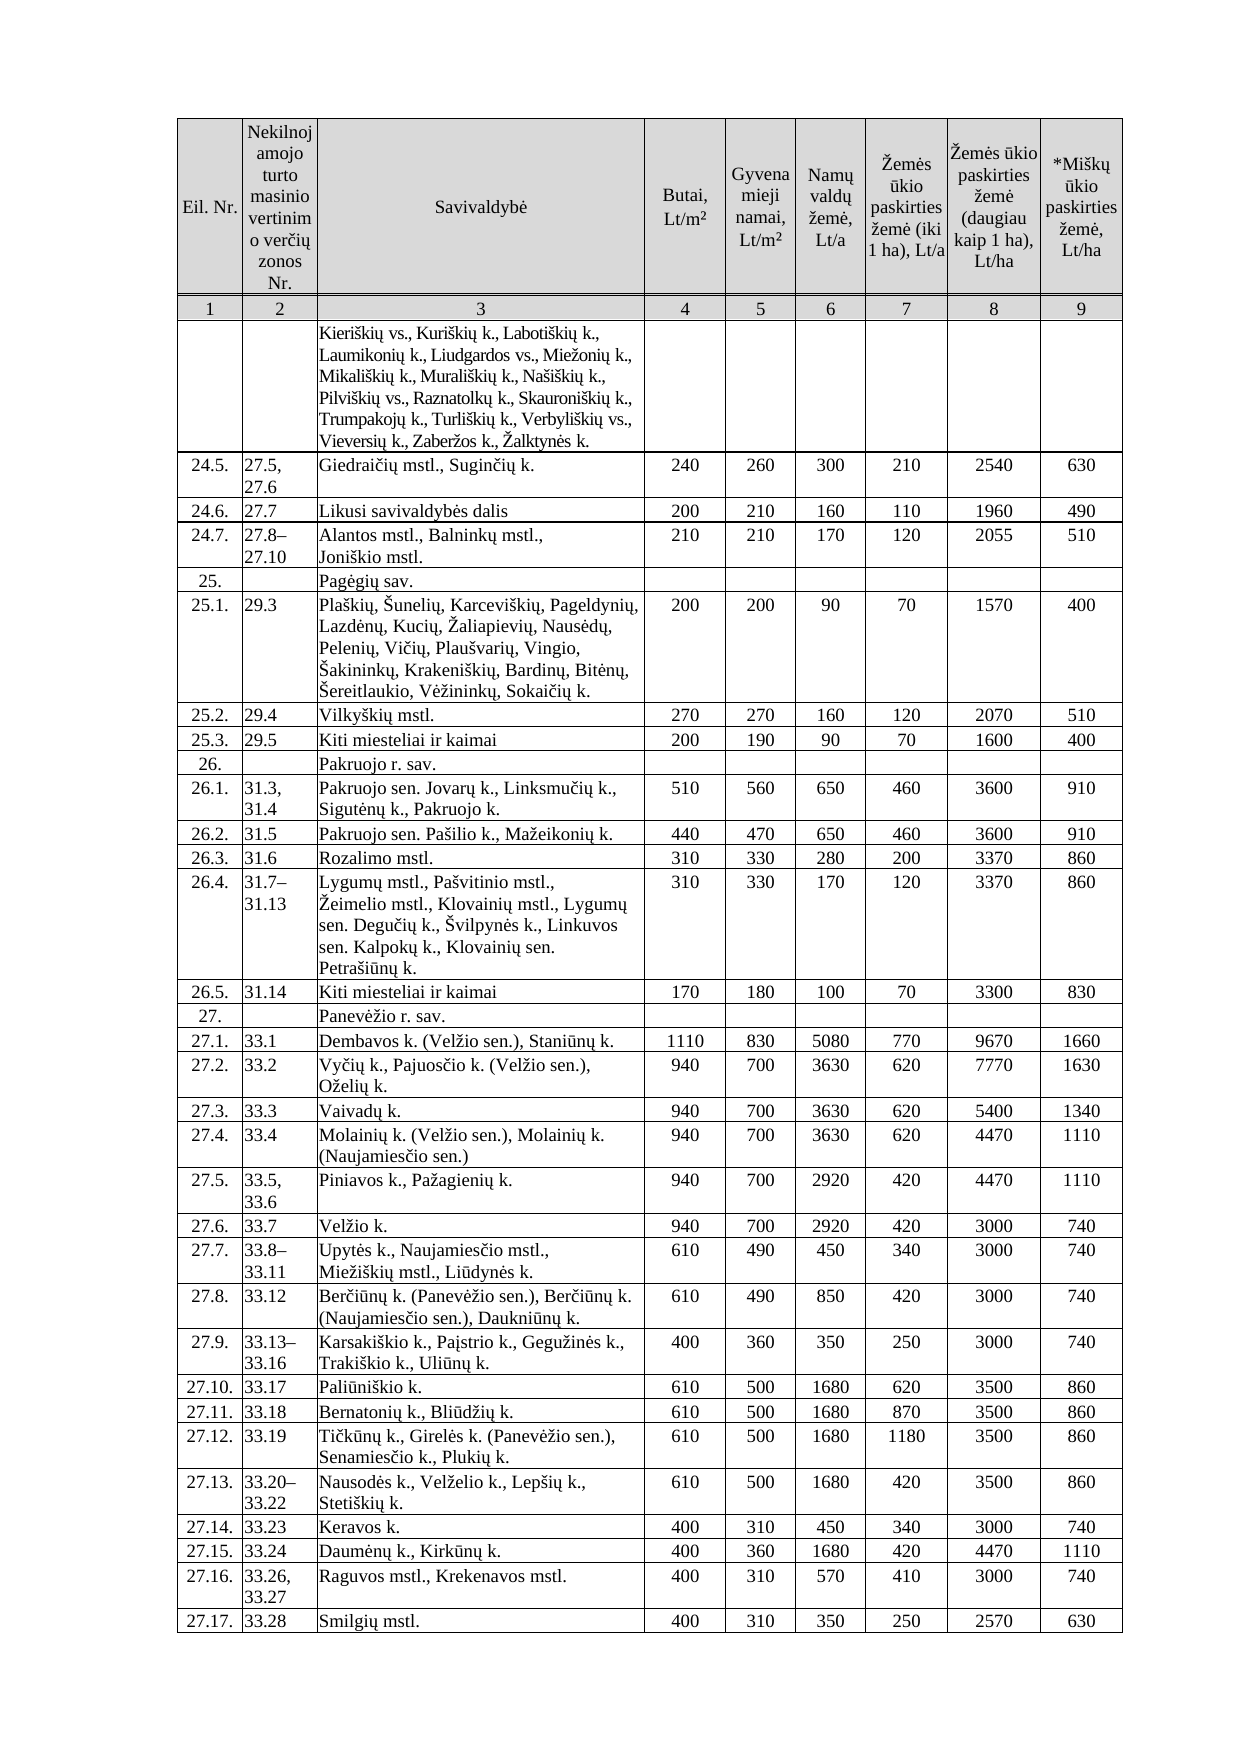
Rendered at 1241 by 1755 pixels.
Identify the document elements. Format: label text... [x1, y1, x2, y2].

table_cell Nausodės k., Velželio k., Lepšių k., Stetiškių k. [318, 1469, 644, 1514]
table_cell Velžio k. [318, 1214, 644, 1237]
table_cell 70 [866, 727, 947, 750]
table_cell 3500 [948, 1469, 1040, 1514]
table_cell Kiti miesteliai ir kaimai [318, 727, 644, 750]
table_cell 3300 [948, 980, 1040, 1003]
table_cell 420 [866, 1284, 947, 1328]
table_cell 510 [1041, 523, 1122, 567]
table_cell Berčiūnų k. (Panevėžio sen.), Berčiūnų k. (Naujamiesčio sen.), Daukniūnų k. [318, 1284, 644, 1328]
table_cell [1041, 321, 1122, 451]
table_cell 33.17 [243, 1375, 317, 1398]
table_cell 2070 [948, 703, 1040, 726]
table_cell Karsakiškio k., Paįstrio k., Gegužinės k., Trakiškio k., Uliūnų k. [318, 1329, 644, 1374]
table_cell [1041, 568, 1122, 591]
table_cell 1680 [796, 1539, 865, 1562]
table_cell 33.7 [243, 1214, 317, 1237]
table_cell 27.13. [178, 1469, 242, 1514]
table_cell 860 [1041, 869, 1122, 979]
table_cell 5 [726, 296, 795, 319]
table_cell 700 [726, 1052, 795, 1097]
table_cell 1600 [948, 727, 1040, 750]
table_cell 420 [866, 1168, 947, 1212]
table_cell 770 [866, 1028, 947, 1051]
table_cell 27.17. [178, 1609, 242, 1632]
table_cell Plaškių, Šunelių, Karceviškių, Pageldynių, Lazdėnų, Kucių, Žaliapievių, Nausėdų, Pelenių, Vičių, Plaušvarių, Vingio, Šakininkų, Krakeniškių, Bardinų, Bitėnų, Šereitlaukio, Vėžininkų, Sokaičių k. [318, 592, 644, 702]
table_cell Molainių k. (Velžio sen.), Molainių k. (Naujamiesčio sen.) [318, 1122, 644, 1167]
table_header Žemės ūkio paskirties žemė (daugiau kaip 1 ha), Lt/ha [948, 119, 1040, 293]
table_header Namų valdų žemė, Lt/a [796, 119, 865, 293]
table_cell 7770 [948, 1052, 1040, 1097]
table_cell 330 [726, 845, 795, 868]
table_cell [645, 321, 725, 451]
table_cell 33.12 [243, 1284, 317, 1328]
table_cell 33.20–33.22 [243, 1469, 317, 1514]
table_cell 27.16. [178, 1563, 242, 1608]
table_cell Keravos k. [318, 1515, 644, 1538]
table_cell 33.18 [243, 1399, 317, 1422]
table_cell 200 [866, 845, 947, 868]
table_cell 700 [726, 1168, 795, 1212]
table_cell Smilgių mstl. [318, 1609, 644, 1632]
table_header Butai, Lt/m² [645, 119, 725, 293]
table_cell 310 [645, 869, 725, 979]
table_cell 460 [866, 821, 947, 844]
table_cell 350 [796, 1329, 865, 1374]
table_cell 610 [645, 1469, 725, 1514]
table_cell 27.3. [178, 1098, 242, 1121]
table_cell 500 [726, 1469, 795, 1514]
table_cell 850 [796, 1284, 865, 1328]
table_cell 510 [645, 775, 725, 820]
table_cell 250 [866, 1609, 947, 1632]
table_cell 440 [645, 821, 725, 844]
table_cell 33.24 [243, 1539, 317, 1562]
table_cell [243, 751, 317, 774]
table_cell 310 [726, 1609, 795, 1632]
table_cell 29.4 [243, 703, 317, 726]
table_cell 210 [645, 523, 725, 567]
table_cell 2570 [948, 1609, 1040, 1632]
table_cell 180 [726, 980, 795, 1003]
table_cell 490 [1041, 498, 1122, 521]
table_cell 170 [796, 523, 865, 567]
table_cell 25. [178, 568, 242, 591]
table_cell 3000 [948, 1515, 1040, 1538]
table_cell [726, 751, 795, 774]
table_cell 940 [645, 1052, 725, 1097]
table_cell 3630 [796, 1098, 865, 1121]
table_cell 27.2. [178, 1052, 242, 1097]
table_cell Tičkūnų k., Girelės k. (Panevėžio sen.), Senamiesčio k., Plukių k. [318, 1423, 644, 1468]
table_cell 160 [796, 703, 865, 726]
table_cell 1660 [1041, 1028, 1122, 1051]
table_cell 3630 [796, 1122, 865, 1167]
table_cell Giedraičių mstl., Suginčių k. [318, 453, 644, 497]
table_cell Raguvos mstl., Krekenavos mstl. [318, 1563, 644, 1608]
table_cell 400 [645, 1329, 725, 1374]
table_cell 610 [645, 1284, 725, 1328]
table_cell 33.28 [243, 1609, 317, 1632]
table_cell 910 [1041, 775, 1122, 820]
table_cell 5400 [948, 1098, 1040, 1121]
table_cell 1110 [645, 1028, 725, 1051]
table_cell 120 [866, 523, 947, 567]
table_cell 910 [1041, 821, 1122, 844]
table_cell 450 [796, 1238, 865, 1282]
table_cell 33.8–33.11 [243, 1238, 317, 1282]
table_cell 870 [866, 1399, 947, 1422]
table_cell 860 [1041, 1375, 1122, 1398]
table_cell 620 [866, 1122, 947, 1167]
table_cell Rozalimo mstl. [318, 845, 644, 868]
table_cell 25.2. [178, 703, 242, 726]
table_cell 33.1 [243, 1028, 317, 1051]
table_cell Dembavos k. (Velžio sen.), Staniūnų k. [318, 1028, 644, 1051]
table_cell 3000 [948, 1284, 1040, 1328]
table_cell 1570 [948, 592, 1040, 702]
table_cell 360 [726, 1539, 795, 1562]
table_cell 740 [1041, 1563, 1122, 1608]
table_cell 5080 [796, 1028, 865, 1051]
table_cell 3370 [948, 845, 1040, 868]
table_cell [948, 1004, 1040, 1027]
table_cell 310 [726, 1515, 795, 1538]
table_cell 700 [726, 1214, 795, 1237]
table_cell 360 [726, 1329, 795, 1374]
table_cell 29.3 [243, 592, 317, 702]
table_cell Lygumų mstl., Pašvitinio mstl., Žeimelio mstl., Klovainių mstl., Lygumų sen. Degučių k., Švilpynės k., Linkuvos sen. Kalpokų k., Klovainių sen. Petrašiūnų k. [318, 869, 644, 979]
table_cell 1110 [1041, 1122, 1122, 1167]
table_cell [866, 751, 947, 774]
table_cell 4 [645, 296, 725, 319]
table_cell 270 [645, 703, 725, 726]
table_cell 350 [796, 1609, 865, 1632]
table_cell 400 [645, 1515, 725, 1538]
table_cell 8 [948, 296, 1040, 319]
table_cell 630 [1041, 453, 1122, 497]
table_cell 2920 [796, 1168, 865, 1212]
table_cell 3500 [948, 1375, 1040, 1398]
table_cell 700 [726, 1098, 795, 1121]
table_cell Pagėgių sav. [318, 568, 644, 591]
table_cell 170 [645, 980, 725, 1003]
table_cell 160 [796, 498, 865, 521]
table_cell Vilkyškių mstl. [318, 703, 644, 726]
table_cell 300 [796, 453, 865, 497]
table_cell 27.5, 27.6 [243, 453, 317, 497]
table_cell 27. [178, 1004, 242, 1027]
table_cell 420 [866, 1214, 947, 1237]
table_cell 3600 [948, 775, 1040, 820]
table_cell 25.3. [178, 727, 242, 750]
table_cell Daumėnų k., Kirkūnų k. [318, 1539, 644, 1562]
table_cell 27.10. [178, 1375, 242, 1398]
table_cell 9 [1041, 296, 1122, 319]
table_cell 2920 [796, 1214, 865, 1237]
table_cell 210 [726, 498, 795, 521]
table_cell 4470 [948, 1539, 1040, 1562]
table_cell 190 [726, 727, 795, 750]
table_cell Kiti miesteliai ir kaimai [318, 980, 644, 1003]
table_cell 31.7–31.13 [243, 869, 317, 979]
table_cell Upytės k., Naujamiesčio mstl., Miežiškių mstl., Liūdynės k. [318, 1238, 644, 1282]
table_cell 27.8–27.10 [243, 523, 317, 567]
table_cell 200 [645, 498, 725, 521]
table_cell [866, 321, 947, 451]
table_cell 24.7. [178, 523, 242, 567]
table_cell 110 [866, 498, 947, 521]
table_cell 33.19 [243, 1423, 317, 1468]
table_cell 280 [796, 845, 865, 868]
table_cell 27.11. [178, 1399, 242, 1422]
table_cell [645, 568, 725, 591]
table_cell 340 [866, 1238, 947, 1282]
table_cell 3500 [948, 1399, 1040, 1422]
table_cell 200 [645, 727, 725, 750]
table_cell 3000 [948, 1214, 1040, 1237]
table_cell 450 [796, 1515, 865, 1538]
table_cell 620 [866, 1375, 947, 1398]
table_cell 310 [726, 1563, 795, 1608]
table_cell 1960 [948, 498, 1040, 521]
table_cell 2540 [948, 453, 1040, 497]
table_cell [726, 321, 795, 451]
table_cell 610 [645, 1423, 725, 1468]
table_cell 610 [645, 1375, 725, 1398]
table_cell 460 [866, 775, 947, 820]
table_cell 1110 [1041, 1168, 1122, 1212]
table_cell 270 [726, 703, 795, 726]
table_cell 830 [1041, 980, 1122, 1003]
table_cell 500 [726, 1399, 795, 1422]
table_cell 250 [866, 1329, 947, 1374]
table_cell Vaivadų k. [318, 1098, 644, 1121]
table_header Eil. Nr. [178, 119, 242, 293]
table_cell 120 [866, 703, 947, 726]
table_cell 70 [866, 592, 947, 702]
table_cell 940 [645, 1214, 725, 1237]
table_cell 860 [1041, 845, 1122, 868]
table_cell [796, 321, 865, 451]
table_cell 27.7. [178, 1238, 242, 1282]
table_cell 340 [866, 1515, 947, 1538]
table_cell 240 [645, 453, 725, 497]
table_cell 90 [796, 592, 865, 702]
table_cell 3600 [948, 821, 1040, 844]
table_cell 860 [1041, 1423, 1122, 1468]
table_cell 3000 [948, 1563, 1040, 1608]
table_cell 24.6. [178, 498, 242, 521]
table_cell 33.26, 33.27 [243, 1563, 317, 1608]
table_cell [243, 1004, 317, 1027]
table_cell 510 [1041, 703, 1122, 726]
table_cell 3500 [948, 1423, 1040, 1468]
table_cell 26.4. [178, 869, 242, 979]
table_cell 740 [1041, 1238, 1122, 1282]
table_cell Panevėžio r. sav. [318, 1004, 644, 1027]
table_cell 3370 [948, 869, 1040, 979]
table_cell [645, 1004, 725, 1027]
table_cell 620 [866, 1052, 947, 1097]
table_cell 3 [318, 296, 644, 319]
table_cell 610 [645, 1238, 725, 1282]
table_cell 170 [796, 869, 865, 979]
table_cell 31.6 [243, 845, 317, 868]
table_cell 210 [866, 453, 947, 497]
table_header Nekilnojamojo turto masinio vertinimo verčių zonos Nr. [243, 119, 317, 293]
table_cell 310 [645, 845, 725, 868]
table_cell 27.15. [178, 1539, 242, 1562]
table_cell 3000 [948, 1238, 1040, 1282]
table_cell 2 [243, 296, 317, 319]
table_cell 33.13–33.16 [243, 1329, 317, 1374]
table_cell 610 [645, 1399, 725, 1422]
table_cell 200 [726, 592, 795, 702]
table_cell 27.9. [178, 1329, 242, 1374]
table_cell 260 [726, 453, 795, 497]
table_cell Piniavos k., Pažagienių k. [318, 1168, 644, 1212]
table_cell 400 [645, 1609, 725, 1632]
table_cell 400 [1041, 727, 1122, 750]
table_cell 860 [1041, 1469, 1122, 1514]
table_cell 620 [866, 1098, 947, 1121]
table_cell 410 [866, 1563, 947, 1608]
table_cell Pakruojo sen. Jovarų k., Linksmučių k., Sigutėnų k., Pakruojo k. [318, 775, 644, 820]
table_cell Pakruojo sen. Pašilio k., Mažeikonių k. [318, 821, 644, 844]
table_cell 740 [1041, 1284, 1122, 1328]
table_cell 26.3. [178, 845, 242, 868]
table_cell 830 [726, 1028, 795, 1051]
table_cell 860 [1041, 1399, 1122, 1422]
table_cell 2055 [948, 523, 1040, 567]
table_cell Alantos mstl., Balninkų mstl., Joniškio mstl. [318, 523, 644, 567]
table_cell 6 [796, 296, 865, 319]
table_cell 630 [1041, 1609, 1122, 1632]
table_cell 26.1. [178, 775, 242, 820]
table_cell 400 [645, 1539, 725, 1562]
table_cell [645, 751, 725, 774]
table_cell 1680 [796, 1469, 865, 1514]
table_cell 400 [645, 1563, 725, 1608]
table_cell 27.14. [178, 1515, 242, 1538]
table_cell [796, 751, 865, 774]
table_header *Miškų ūkio paskirties žemė, Lt/ha [1041, 119, 1122, 293]
table_cell 740 [1041, 1214, 1122, 1237]
table_cell 560 [726, 775, 795, 820]
table_cell [866, 1004, 947, 1027]
table_cell [948, 568, 1040, 591]
table_cell 570 [796, 1563, 865, 1608]
table_cell 210 [726, 523, 795, 567]
table_cell 31.3, 31.4 [243, 775, 317, 820]
table_header Savivaldybė [318, 119, 644, 293]
table_cell 3000 [948, 1329, 1040, 1374]
table_cell 500 [726, 1423, 795, 1468]
table_cell 1680 [796, 1399, 865, 1422]
table_cell [948, 321, 1040, 451]
table_cell 1340 [1041, 1098, 1122, 1121]
table_cell 500 [726, 1375, 795, 1398]
table_cell 33.3 [243, 1098, 317, 1121]
table_cell 740 [1041, 1515, 1122, 1538]
table_cell 1680 [796, 1375, 865, 1398]
table_cell [726, 568, 795, 591]
table_cell 420 [866, 1539, 947, 1562]
table_cell [726, 1004, 795, 1027]
table_cell 25.1. [178, 592, 242, 702]
table_cell Kieriškių vs., Kuriškių k., Labotiškių k., Laumikonių k., Liudgardos vs., Miežonių k., Mikališkių k., Murališkių k., Našiškių k., Pilviškių vs., Raznatolkų k., Skauroniškių k., Trumpakojų k., Turliškių k., Verbyliškių vs., Vieversių k., Zaberžos k., Žalktynės k. [318, 321, 644, 451]
table_cell 27.8. [178, 1284, 242, 1328]
table_cell Likusi savivaldybės dalis [318, 498, 644, 521]
table_cell 31.5 [243, 821, 317, 844]
table_cell 1180 [866, 1423, 947, 1468]
table_cell [948, 751, 1040, 774]
table_cell 740 [1041, 1329, 1122, 1374]
table_cell 4470 [948, 1168, 1040, 1212]
table_cell 26. [178, 751, 242, 774]
table_cell 1110 [1041, 1539, 1122, 1562]
table_cell Vyčių k., Pajuosčio k. (Velžio sen.), Oželių k. [318, 1052, 644, 1097]
table_cell [243, 568, 317, 591]
table_cell 940 [645, 1122, 725, 1167]
table_cell 490 [726, 1238, 795, 1282]
table_cell 24.5. [178, 453, 242, 497]
table_cell 33.2 [243, 1052, 317, 1097]
table_header Gyvenamieji namai, Lt/m² [726, 119, 795, 293]
table_cell Pakruojo r. sav. [318, 751, 644, 774]
table_cell 33.23 [243, 1515, 317, 1538]
table_cell Bernatonių k., Bliūdžių k. [318, 1399, 644, 1422]
table_cell 70 [866, 980, 947, 1003]
table_cell [1041, 751, 1122, 774]
table_cell [1041, 1004, 1122, 1027]
table_cell 27.12. [178, 1423, 242, 1468]
table_cell 31.14 [243, 980, 317, 1003]
table_cell Paliūniškio k. [318, 1375, 644, 1398]
table_cell 330 [726, 869, 795, 979]
table_cell 470 [726, 821, 795, 844]
table_cell 27.4. [178, 1122, 242, 1167]
table_cell [796, 1004, 865, 1027]
table_cell 7 [866, 296, 947, 319]
table_cell 200 [645, 592, 725, 702]
table_cell 26.5. [178, 980, 242, 1003]
table_cell [243, 321, 317, 451]
table_cell 27.5. [178, 1168, 242, 1212]
table_cell 700 [726, 1122, 795, 1167]
table_cell 9670 [948, 1028, 1040, 1051]
table_cell 27.7 [243, 498, 317, 521]
table_cell 1630 [1041, 1052, 1122, 1097]
table_cell 100 [796, 980, 865, 1003]
table_cell 4470 [948, 1122, 1040, 1167]
table_cell 650 [796, 775, 865, 820]
table_cell 120 [866, 869, 947, 979]
table_cell 27.1. [178, 1028, 242, 1051]
table_cell 26.2. [178, 821, 242, 844]
table_cell [796, 568, 865, 591]
table_cell 490 [726, 1284, 795, 1328]
table_cell 1 [178, 296, 242, 319]
table_cell 90 [796, 727, 865, 750]
table_header Žemės ūkio paskirties žemė (iki 1 ha), Lt/a [866, 119, 947, 293]
table_cell 27.6. [178, 1214, 242, 1237]
table_cell [866, 568, 947, 591]
table_cell 940 [645, 1098, 725, 1121]
table_cell 3630 [796, 1052, 865, 1097]
table_cell [178, 321, 242, 451]
table_cell 420 [866, 1469, 947, 1514]
table_cell 650 [796, 821, 865, 844]
table_cell 29.5 [243, 727, 317, 750]
table_cell 33.4 [243, 1122, 317, 1167]
table_cell 33.5, 33.6 [243, 1168, 317, 1212]
table_cell 400 [1041, 592, 1122, 702]
table_cell 940 [645, 1168, 725, 1212]
table_cell 1680 [796, 1423, 865, 1468]
